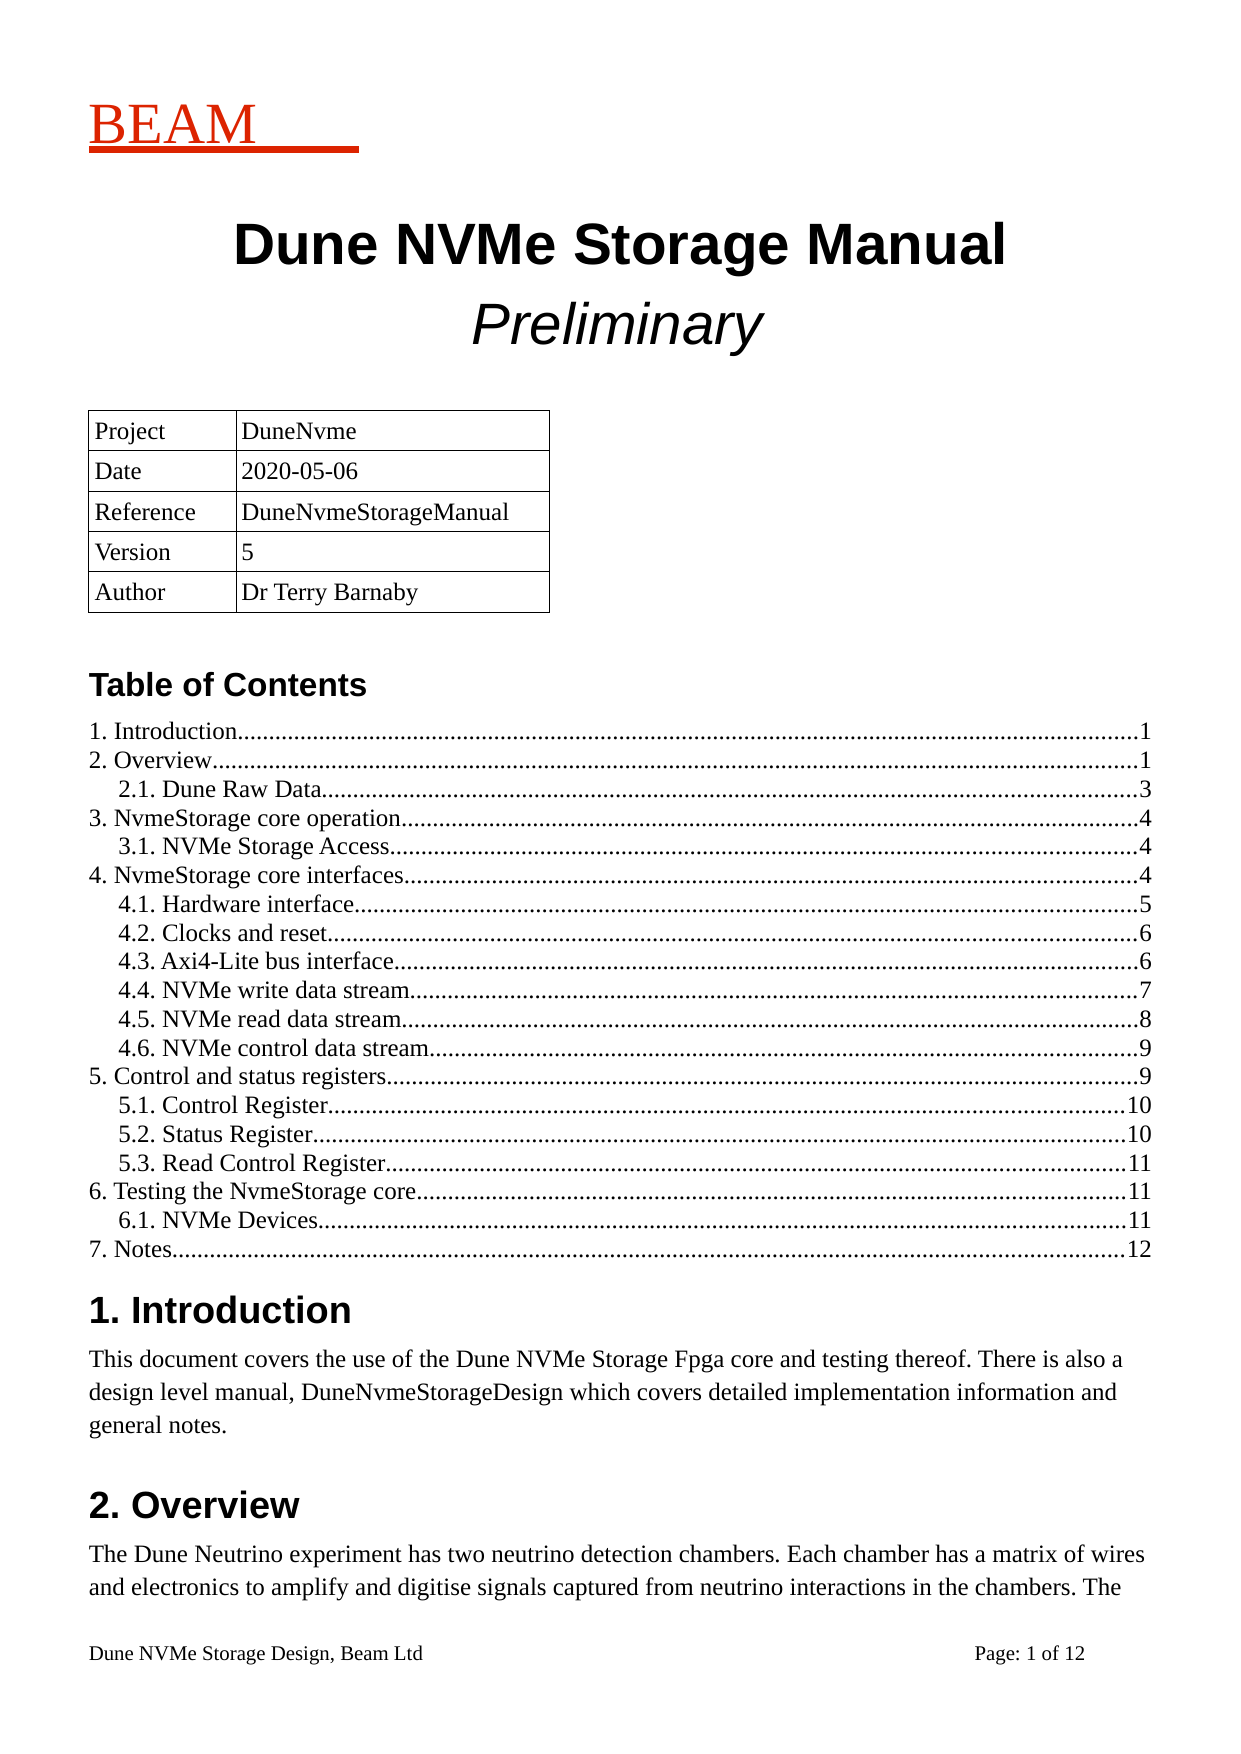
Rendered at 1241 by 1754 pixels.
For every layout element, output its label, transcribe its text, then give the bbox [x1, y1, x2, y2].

text Preliminary [88, 290, 1152, 357]
text 3. NvmeStorage core operation 4 [88, 803, 1152, 831]
text 1. Introduction 1 [88, 716, 1152, 745]
text 5.3. Read Control Register 11 [118, 1148, 1152, 1176]
text 4.4. NVMe write data stream 7 [118, 975, 1152, 1004]
text 5. Control and status registers 9 [88, 1061, 1152, 1090]
text 4.5. NVMe read data stream 8 [118, 1004, 1152, 1033]
text 4.1. Hardware interface 5 [118, 889, 1152, 918]
table_cell Version [89, 532, 236, 571]
text 4.3. Axi4-Lite bus interface 6 [118, 946, 1152, 975]
table_header DuneNvme [237, 411, 549, 450]
table_cell Dr Terry Barnaby [237, 572, 549, 612]
text This document covers the use of the Dune NVMe Storage Fpga core and testing thereof. There is also a design level manual, DuneNvmeStorageDesign which covers detailed implementation information and general notes. [88, 1344, 1152, 1439]
text The Dune Neutrino experiment has two neutrino detection chambers. Each chamber has a matrix of wires and electronics to amplify and digitise signals captured from neutrino interactions in the chambers. The [88, 1539, 1152, 1600]
subtitle Introduction [88, 1288, 1152, 1331]
table_cell DuneNvmeStorageManual [237, 492, 549, 531]
subtitle Overview [88, 1482, 1152, 1526]
table_cell 5 [237, 532, 549, 571]
text 7. Notes 12 [88, 1234, 1152, 1263]
text 5.1. Control Register 10 [118, 1090, 1152, 1119]
text 2.1. Dune Raw Data 3 [118, 774, 1152, 803]
text 5.2. Status Register 10 [118, 1119, 1152, 1148]
text 3.1. NVMe Storage Access 4 [118, 831, 1152, 860]
text 4.2. Clocks and reset 6 [118, 918, 1152, 946]
subtitle Table of Contents [88, 666, 1152, 704]
text 4.6. NVMe control data stream 9 [118, 1033, 1152, 1061]
table_cell Reference [89, 492, 236, 531]
table_cell Author [89, 572, 236, 612]
table_header Project [89, 411, 236, 450]
text 6.1. NVMe Devices 11 [118, 1205, 1152, 1234]
text 2. Overview 1 [88, 745, 1152, 774]
title Dune NVMe Storage Manual [88, 210, 1152, 277]
text 6. Testing the NvmeStorage core 11 [88, 1176, 1152, 1205]
table_cell 2020-05-06 [237, 451, 549, 491]
text 4. NvmeStorage core interfaces 4 [88, 860, 1152, 889]
table_cell Date [89, 451, 236, 491]
